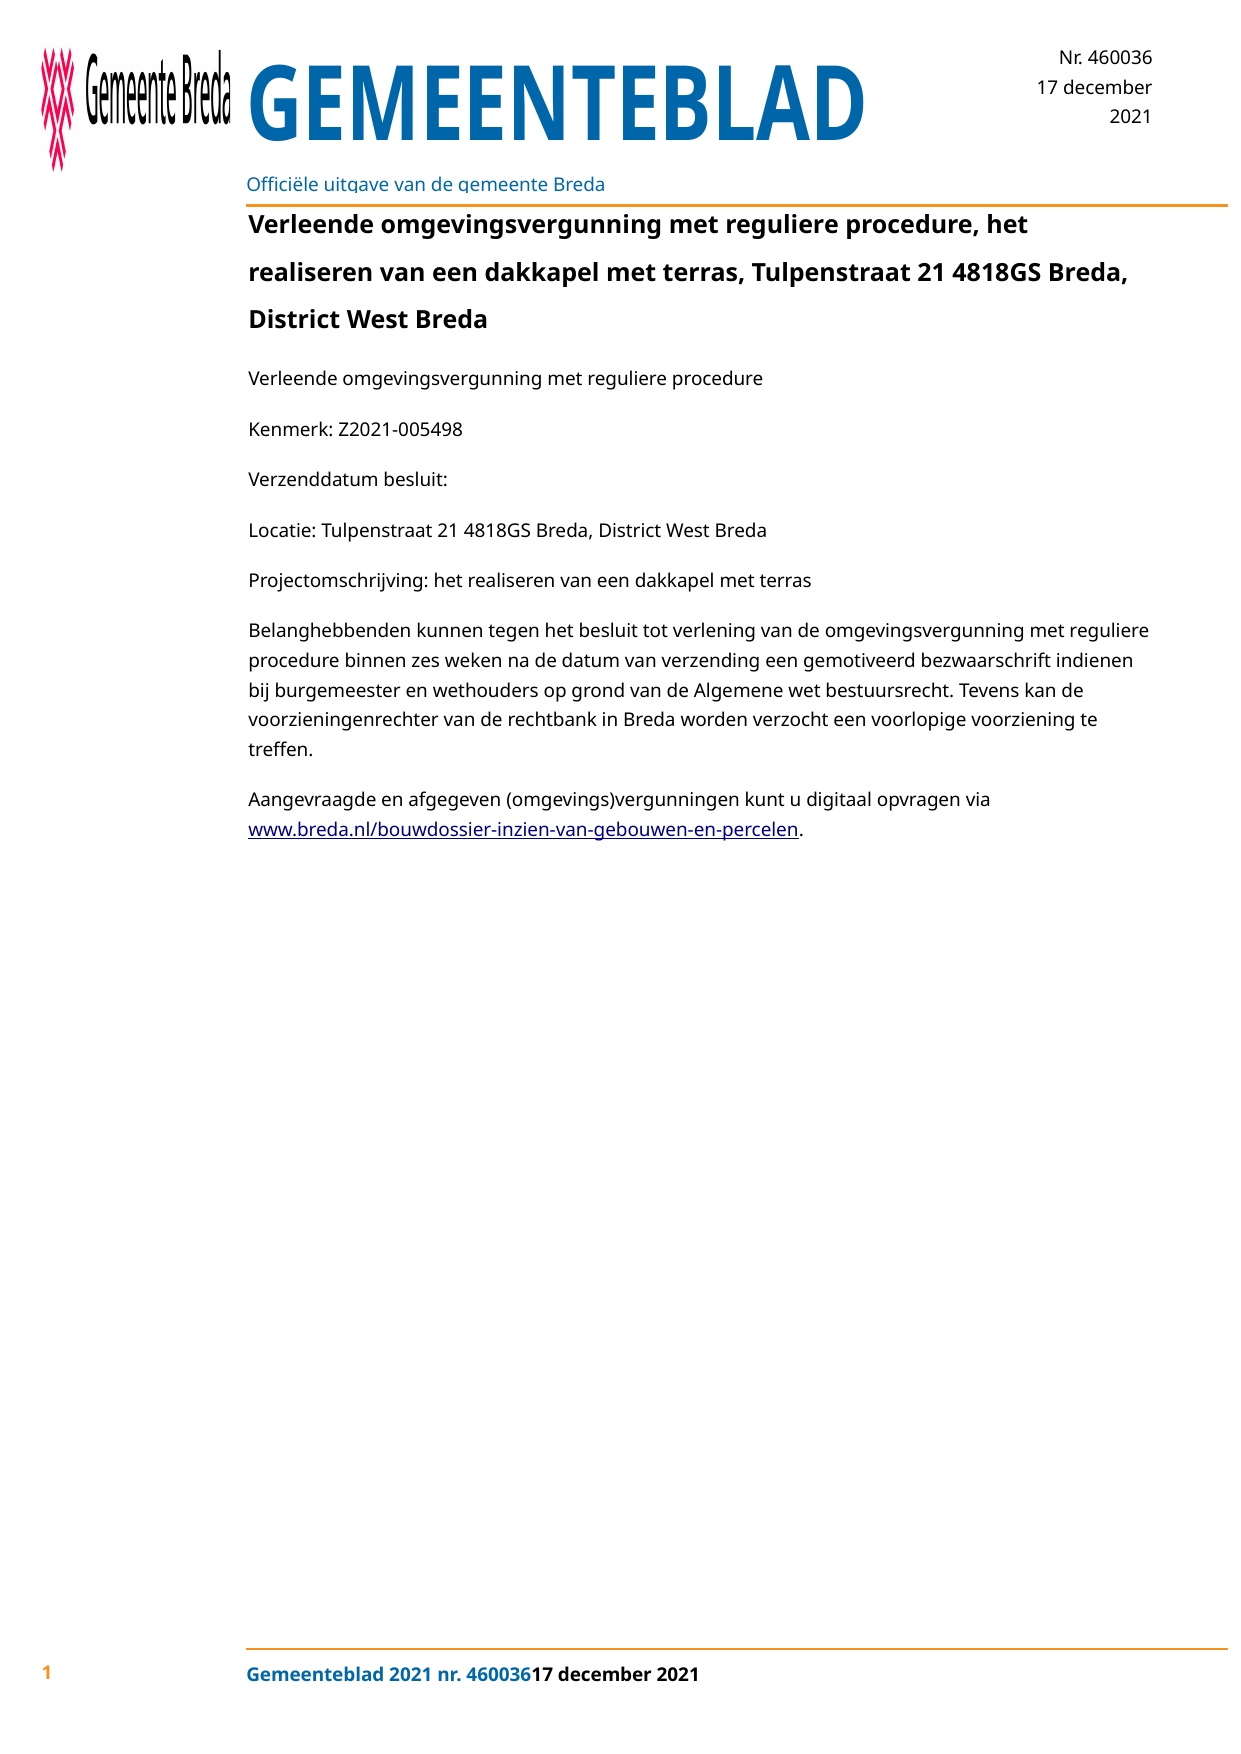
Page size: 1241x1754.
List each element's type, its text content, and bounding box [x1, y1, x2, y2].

text Belanghebbenden kunnen tegen het besluit tot verlening van de omgevingsvergunning met reguliere procedure binnen zes weken na de datum van verzending een gemotiveerd bezwaarschrift indienen bij burgemeester en wethouders op grond van de Algemene wet bestuursrecht. Tevens kan de voorzieningenrechter van de rechtbank in Breda worden verzocht een voorlopige voorziening te treffen. [248, 618, 1152, 762]
picture [41, 47, 231, 172]
text Verzenddatum besluit: [248, 466, 1152, 492]
text Projectomschrijving: het realiseren van een dakkapel met terras [248, 567, 1152, 593]
text Locatie: Tulpenstraat 21 4818GS Breda, District West Breda [248, 517, 1152, 542]
text Verleende omgevingsvergunning met reguliere procedure, het realiseren van een dakkapel met terras, Tulpenstraat 21 4818GS Breda, District West Breda [248, 207, 1152, 336]
text Aangevraagde en afgegeven (omgevings)vergunningen kunt u digitaal opvragen via www.breda.nl/bouwdossier-inzien-van-gebouwen-en-percelen. [248, 786, 1152, 842]
text Verleende omgevingsvergunning met reguliere procedure [248, 366, 1152, 391]
text Kenmerk: Z2021-005498 [248, 416, 1152, 442]
